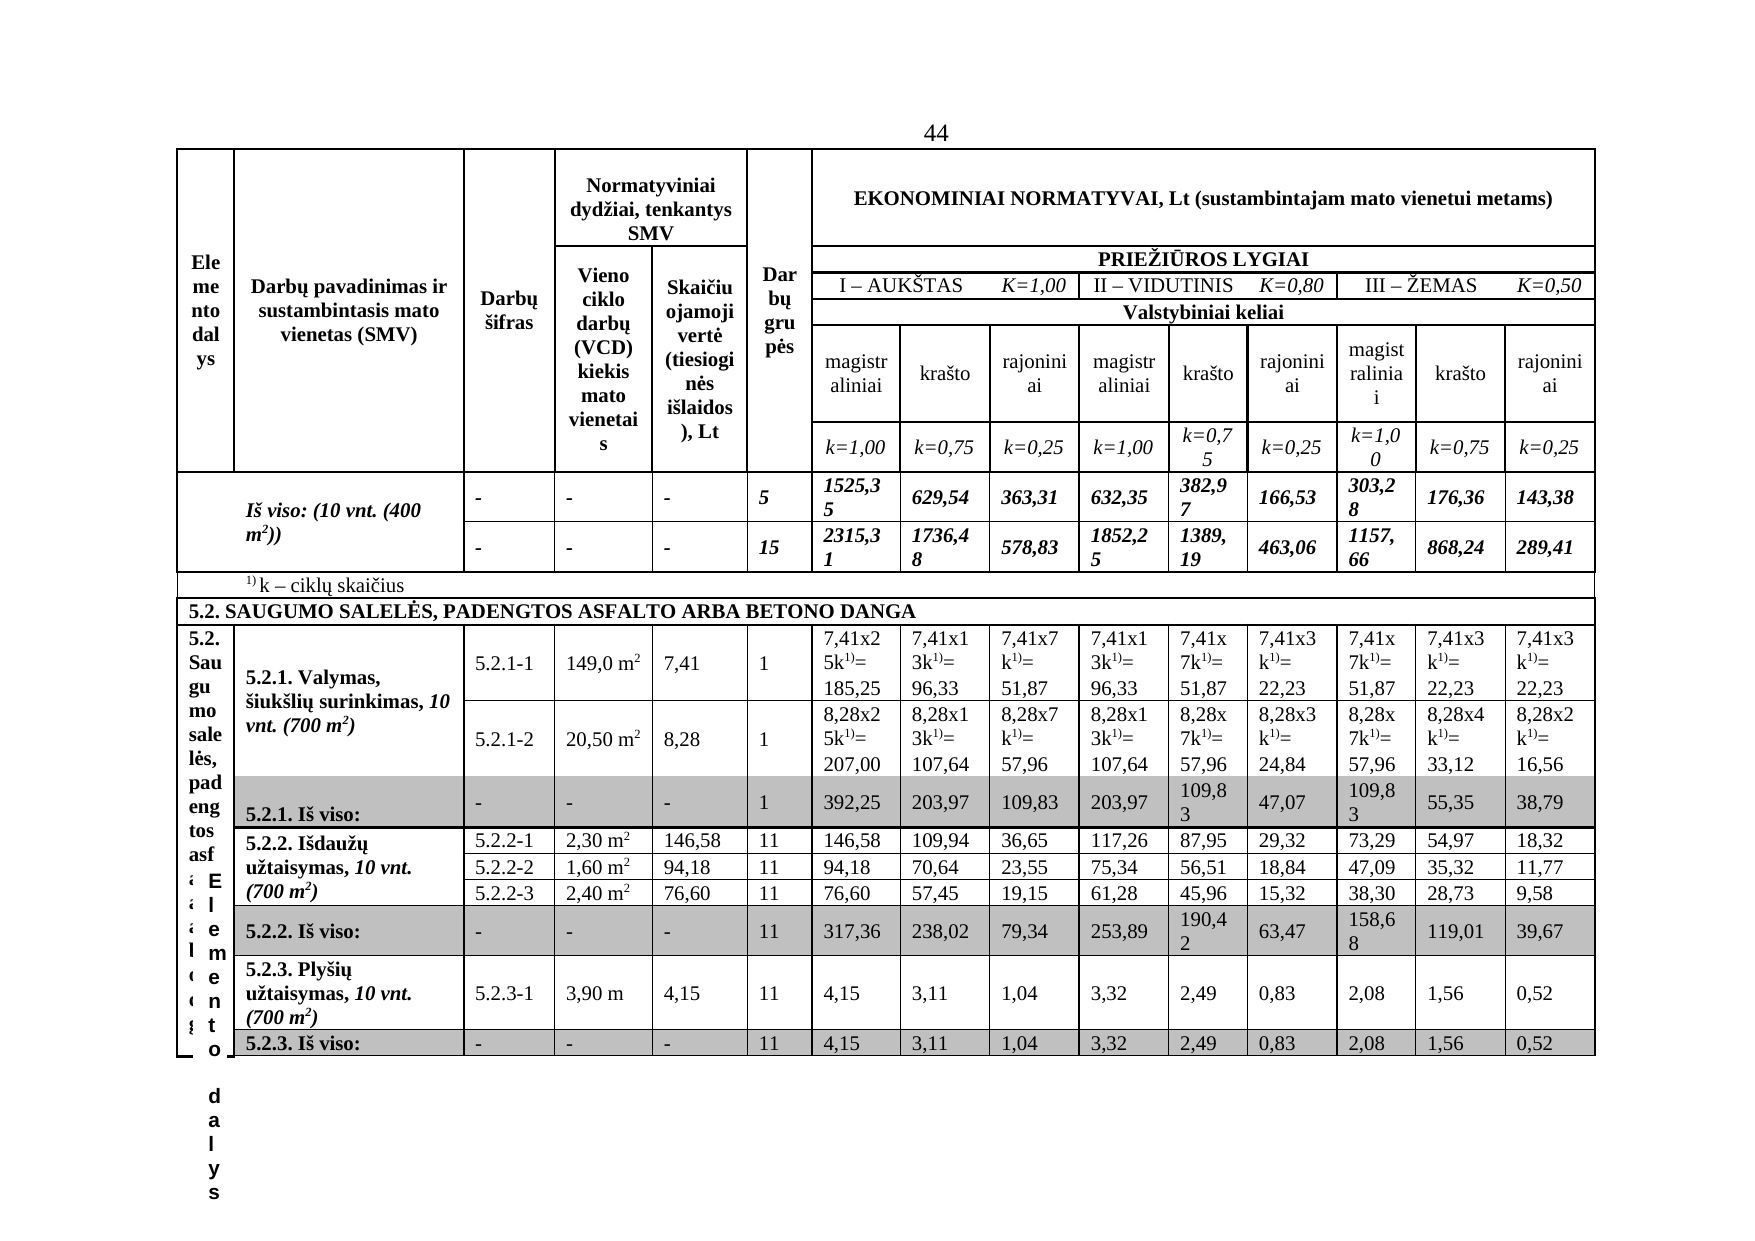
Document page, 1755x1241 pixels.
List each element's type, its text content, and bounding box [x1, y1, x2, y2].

table_cell [1416, 573, 1505, 597]
table_cell 16,56 [1506, 750, 1594, 776]
table_cell k=1,00 [1080, 423, 1168, 471]
table_cell 73,29 [1338, 829, 1415, 852]
table_cell 190,42 [1169, 906, 1247, 955]
table_cell 4,15 [813, 1030, 900, 1055]
table_cell 3,11 [901, 1030, 989, 1055]
table_cell 15,32 [1248, 880, 1336, 905]
table_cell 8,28x4k1)= [1416, 701, 1505, 750]
table_cell rajoniniai [991, 326, 1078, 421]
table_cell 8,28x13k1)= [901, 701, 989, 750]
table_cell 238,02 [901, 906, 989, 955]
table_cell 1389,19 [1169, 522, 1247, 571]
table_cell 317,36 [813, 906, 900, 955]
table_cell 1,04 [990, 1030, 1078, 1055]
table_cell 2315,31 [813, 522, 900, 571]
table_cell 0,52 [1506, 1030, 1594, 1055]
table_cell 119,01 [1416, 906, 1505, 955]
table_cell 7,41x7k1)= [1338, 626, 1415, 674]
table_cell K=0,80 [1248, 274, 1336, 297]
table_cell - [555, 776, 652, 826]
table_cell 8,28x7k1)= [1169, 701, 1247, 750]
table_cell 57,96 [1169, 750, 1247, 776]
table_cell 143,38 [1506, 473, 1594, 521]
table_cell III – ŽEMAS [1338, 274, 1505, 297]
table_cell K=0,50 [1505, 274, 1594, 297]
table_cell 22,23 [1506, 674, 1594, 700]
table_cell 38,79 [1506, 776, 1594, 826]
table_cell 8,28x13k1)= [1080, 701, 1168, 750]
table_cell 8,28x7k1)= [1338, 701, 1415, 750]
table_cell 117,26 [1080, 829, 1168, 852]
table_cell 7,41x3k1)= [1248, 626, 1336, 674]
table_cell K=1,00 [990, 274, 1078, 297]
table_cell [1169, 573, 1247, 597]
table_cell [1248, 573, 1337, 597]
table_cell - [555, 522, 652, 571]
table_cell [555, 573, 652, 597]
table_cell 1,04 [990, 956, 1078, 1029]
table_cell 7,41x7k1)= [990, 626, 1078, 674]
table_cell 36,65 [990, 829, 1078, 852]
table_cell rajoniniai [1249, 326, 1336, 421]
table_cell - [653, 1030, 747, 1055]
table_cell 9,58 [1506, 880, 1594, 905]
table_cell 70,64 [901, 854, 989, 879]
table_cell 146,58 [653, 829, 747, 852]
table_cell 363,31 [990, 473, 1078, 521]
table_cell 1525,35 [813, 473, 900, 521]
table_cell 51,87 [1338, 674, 1415, 700]
table_cell 19,15 [990, 880, 1078, 905]
table_cell 5.2.1. Valymas, šiukšlių surinkimas, 10 vnt. (700 m2) [235, 626, 463, 776]
table_cell 57,96 [1338, 750, 1415, 776]
table_cell 20,50 m2 [555, 701, 652, 776]
table_cell II – VIDUTINIS [1080, 274, 1247, 297]
table_cell 1852,25 [1080, 522, 1168, 571]
table_cell 5.2.3. Iš viso: [235, 1030, 463, 1055]
table_cell - [465, 906, 554, 955]
table_cell 76,60 [653, 880, 747, 905]
table_cell 5.2.3. Plyšių užtaisymas, 10 vnt. (700 m2) [235, 956, 463, 1029]
table_cell magistraliniai [1080, 326, 1168, 421]
table_cell k=1,00 [1338, 423, 1415, 471]
table_cell krašto [1417, 326, 1504, 421]
table_cell 7,41x3k1)= [1416, 626, 1505, 674]
table_cell 2,08 [1338, 956, 1415, 1029]
table_cell 24,84 [1248, 750, 1336, 776]
table_cell 0,52 [1506, 956, 1594, 1029]
table_cell 51,87 [990, 674, 1078, 700]
table_cell 632,35 [1080, 473, 1168, 521]
table_cell [1505, 573, 1594, 597]
table_cell 94,18 [813, 854, 900, 879]
table_cell 47,07 [1248, 776, 1336, 826]
table_header Darbų pavadinimas ir sustambintasis mato vienetas (SMV) [235, 150, 463, 471]
table_cell 75,34 [1080, 854, 1168, 879]
table_cell 5.2.3-1 [465, 956, 554, 1029]
table_cell 5.2.2. Iš viso: [235, 906, 463, 955]
table_cell 5.2.2. Išdaužų užtaisymas, 10 vnt. (700 m2) [235, 829, 463, 905]
table_cell - [653, 522, 747, 571]
table_cell 1 [748, 701, 811, 776]
table_cell 1,60 m2 [555, 854, 652, 879]
table_cell 87,95 [1169, 829, 1247, 852]
table_cell k=1,00 [813, 423, 899, 471]
table_cell 7,41x3k1)= [1506, 626, 1594, 674]
table_cell 1 [748, 626, 811, 700]
table_cell 166,53 [1248, 473, 1336, 521]
table_header Darbų šifras [465, 150, 554, 471]
table_cell 22,23 [1416, 674, 1505, 700]
table_cell [900, 573, 990, 597]
table_cell k=0,75 [1417, 423, 1504, 471]
table_cell 63,47 [1248, 906, 1336, 955]
table_cell - [465, 473, 554, 521]
table_cell 29,32 [1248, 829, 1336, 852]
table_cell 55,35 [1416, 776, 1505, 826]
table_cell 45,96 [1169, 880, 1247, 905]
table_cell magistraliniai [1338, 326, 1415, 421]
table_cell 5.2.1-1 [465, 626, 554, 700]
table_cell - [653, 906, 747, 955]
table_cell 185,25 [813, 674, 900, 700]
table_cell 11,77 [1506, 854, 1594, 879]
table_cell 3,90 m [555, 956, 652, 1029]
table_cell 2,49 [1169, 956, 1247, 1029]
table_cell 11 [748, 829, 811, 852]
table_cell 203,97 [901, 776, 989, 826]
table_header Normatyviniai dydžiai, tenkantys SMV [556, 150, 746, 245]
table_cell 149,0 m2 [555, 626, 652, 700]
table_cell 8,28x2k1)= [1506, 701, 1594, 750]
table_cell 3,32 [1080, 1030, 1168, 1055]
table_cell 61,28 [1080, 880, 1168, 905]
table_cell 8,28x7k1)= [990, 701, 1078, 750]
table_cell 2,40 m2 [555, 880, 652, 905]
table_cell 94,18 [653, 854, 747, 879]
table_cell - [465, 522, 554, 571]
table_cell 7,41x13k1)= [901, 626, 989, 674]
table_cell 176,36 [1416, 473, 1505, 521]
table_cell 5.2.1. Iš viso: [235, 776, 463, 826]
table_cell 4,15 [653, 956, 747, 1029]
table_cell 0,83 [1248, 1030, 1336, 1055]
table_cell 38,30 [1338, 880, 1415, 905]
table_cell 76,60 [813, 880, 900, 905]
table_cell 303,28 [1338, 473, 1415, 521]
table_cell [1079, 573, 1169, 597]
table_cell 28,73 [1416, 880, 1505, 905]
table_cell rajoniniai [1506, 326, 1594, 421]
table_cell 22,23 [1248, 674, 1336, 700]
table_cell Vieno ciklo darbų (VCD) kiekis mato vienetais [556, 247, 651, 471]
table_cell 2,08 [1338, 1030, 1415, 1055]
table_cell krašto [1170, 326, 1246, 421]
table_header EKONOMINIAI NORMATYVAI, Lt (sustambintajam mato vienetui metams) [813, 150, 1594, 245]
table_cell I – AUKŠTAS [813, 274, 990, 297]
table_cell [178, 573, 234, 597]
table_cell 3,11 [901, 956, 989, 1029]
table_cell 11 [748, 906, 811, 955]
table_cell 23,55 [990, 854, 1078, 879]
table_cell 1 [748, 776, 811, 826]
table_header Elemento dalys [178, 150, 233, 471]
table_cell 5 [748, 473, 811, 521]
table_cell 8,28x3k1)= [1248, 701, 1336, 750]
table_cell 109,83 [1169, 776, 1247, 826]
table_cell 11 [748, 1030, 811, 1055]
table_cell k=0,25 [1249, 423, 1336, 471]
table_cell 5.2. Saugumo salelės, padengtos asfalto arba betono danga [178, 626, 233, 1240]
table_cell [990, 573, 1079, 597]
table_cell krašto [901, 326, 989, 421]
table_cell Skaičiuojamoji vertė (tiesioginės išlaidos), Lt [653, 247, 746, 471]
table_cell magistraliniai [813, 326, 899, 421]
table_cell 7,41 [653, 626, 747, 700]
table_cell 7,41x25k1)= [813, 626, 900, 674]
table_cell 578,83 [990, 522, 1078, 571]
table_cell 1,56 [1416, 1030, 1505, 1055]
table_cell 11 [748, 854, 811, 879]
table_cell - [653, 473, 747, 521]
table_cell 35,32 [1416, 854, 1505, 879]
table_cell - [465, 1030, 554, 1055]
table_cell k=0,25 [1506, 423, 1594, 471]
table_cell [652, 573, 747, 597]
table_cell 8,28 [653, 701, 747, 776]
table_cell - [465, 776, 554, 826]
table_cell - [555, 473, 652, 521]
table_cell 39,67 [1506, 906, 1594, 955]
table_cell 1,56 [1416, 956, 1505, 1029]
table_cell 2,49 [1169, 1030, 1247, 1055]
table_cell 11 [748, 880, 811, 905]
table_cell 158,68 [1338, 906, 1415, 955]
table_cell 5.2.2-2 [465, 854, 554, 879]
table_cell 8,28x25k1)= [813, 701, 900, 750]
table_cell 2,30 m2 [555, 829, 652, 852]
table_cell 54,97 [1416, 829, 1505, 852]
table_cell 1) k – ciklų skaičius [234, 573, 463, 597]
table_cell 5.2.2-3 [465, 880, 554, 905]
table_cell 96,33 [1080, 674, 1168, 700]
table_cell [812, 573, 900, 597]
table_cell 15 [748, 522, 811, 571]
table_header Darbų grupės [748, 150, 811, 471]
table_cell Valstybiniai keliai [813, 300, 1594, 324]
table_cell 7,41x7k1)= [1169, 626, 1247, 674]
table_cell 5.2.2-1 [465, 829, 554, 852]
table_cell 18,84 [1248, 854, 1336, 879]
table_cell 109,83 [1338, 776, 1415, 826]
table_cell Iš viso: (10 vnt. (400 m2)) [234, 473, 463, 571]
table_cell 382,97 [1169, 473, 1247, 521]
table_cell 47,09 [1338, 854, 1415, 879]
table_cell 96,33 [901, 674, 989, 700]
table_cell [178, 473, 234, 571]
table_cell k=0,75 [901, 423, 989, 471]
table_cell [747, 573, 812, 597]
table_cell 392,25 [813, 776, 900, 826]
table_cell 629,54 [901, 473, 989, 521]
table_cell [1337, 573, 1416, 597]
table_cell 57,45 [901, 880, 989, 905]
table_cell 33,12 [1416, 750, 1505, 776]
table_cell - [555, 906, 652, 955]
table_cell 57,96 [990, 750, 1078, 776]
table_cell k=0,25 [991, 423, 1078, 471]
table_cell 1157,66 [1338, 522, 1415, 571]
table_cell 1736,48 [901, 522, 989, 571]
table_cell k=0,75 [1170, 423, 1246, 471]
table_cell 207,00 [813, 750, 900, 776]
table_cell - [555, 1030, 652, 1055]
table_cell - [653, 776, 747, 826]
table_cell 79,34 [990, 906, 1078, 955]
table_cell 3,32 [1080, 956, 1168, 1029]
table_cell [464, 573, 554, 597]
table_cell 146,58 [813, 829, 900, 852]
table_cell 0,83 [1248, 956, 1336, 1029]
table_cell 51,87 [1169, 674, 1247, 700]
table_cell 5.2.1-2 [465, 701, 554, 776]
table_cell 56,51 [1169, 854, 1247, 879]
table_cell 11 [748, 956, 811, 1029]
table_cell 107,64 [1080, 750, 1168, 776]
table_cell 18,32 [1506, 829, 1594, 852]
table_cell 289,41 [1506, 522, 1594, 571]
table_cell 7,41x13k1)= [1080, 626, 1168, 674]
table_cell 463,06 [1248, 522, 1336, 571]
table_cell PRIEŽIŪROS LYGIAI [813, 247, 1594, 271]
table_cell 109,83 [990, 776, 1078, 826]
table_cell 868,24 [1416, 522, 1505, 571]
table_cell 5.2. SAUGUMO SALELĖS, PADENGTOS ASFALTO ARBA BETONO DANGA [178, 599, 1594, 623]
table_cell 109,94 [901, 829, 989, 852]
table_cell 4,15 [813, 956, 900, 1029]
table_cell 203,97 [1080, 776, 1168, 826]
table_cell 107,64 [901, 750, 989, 776]
table_cell 253,89 [1080, 906, 1168, 955]
